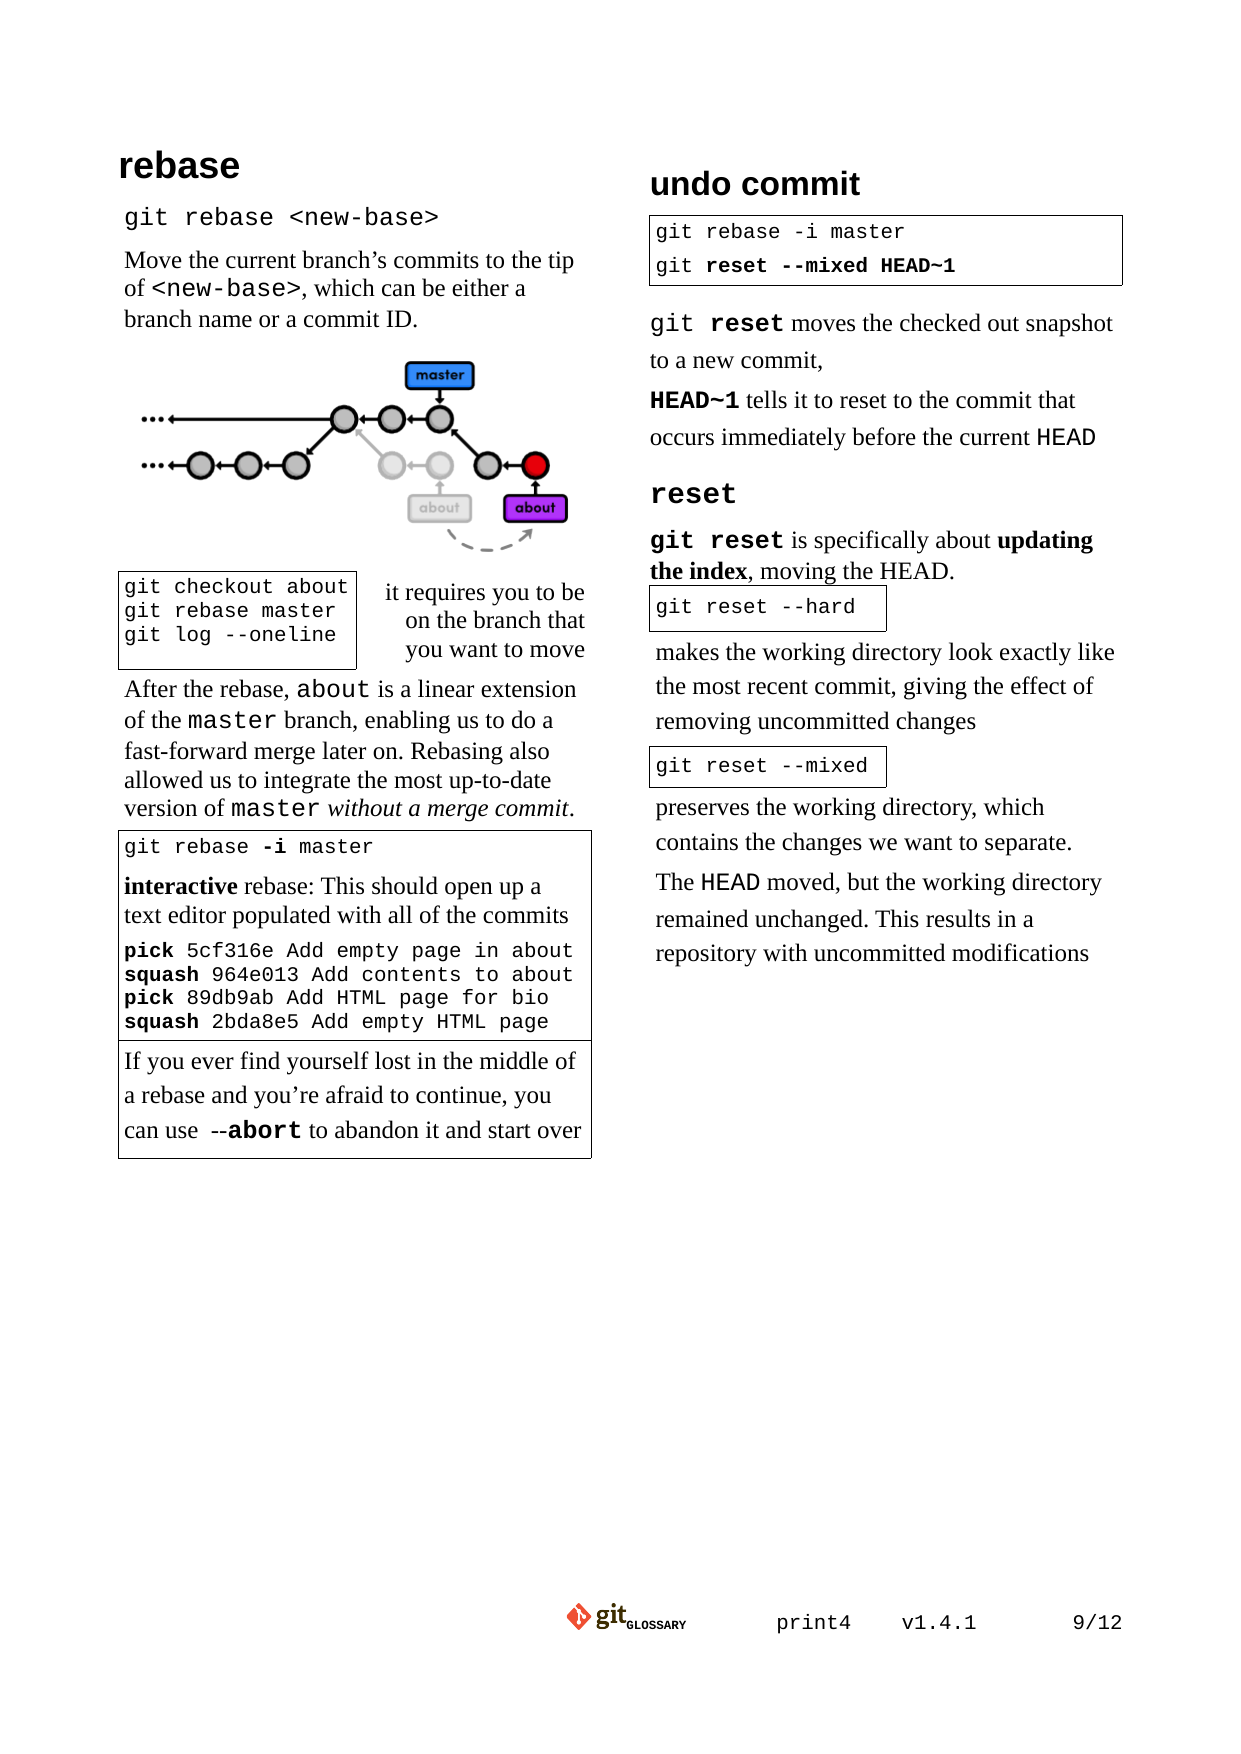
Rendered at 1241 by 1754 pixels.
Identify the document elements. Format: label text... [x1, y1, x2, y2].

table_cell [887, 746, 1122, 787]
table_cell If you ever find yourself lost in the middle of a rebase and you’re afraid to continue, you can use --abort to abandon it and start over [119, 1041, 591, 1158]
table_cell After the rebase, about is a linear extension of the master branch, enabling us to do a fast-forward merge later on. Rebasing also allowed us to integrate the most up-to-date version of master without a merge commit. [118, 669, 591, 830]
table_header git rebase <new-base> [118, 199, 591, 239]
text git reset moves the checked out snapshot to a new commit, [649, 308, 1122, 374]
text HEAD~1 tells it to reset to the commit that occurs immediately before the current HEAD [649, 385, 1122, 453]
table_cell [118, 339, 591, 571]
table_cell Move the current branch’s commits to the tip of <new-base>, which can be either a branch name or a commit ID. [118, 239, 591, 339]
text git reset is specifically about updating the index, moving the HEAD. [649, 525, 1122, 585]
table_cell preserves the working directory, which contains the changes we want to separate. The HEAD moved, but the working directory remained unchanged. This results in a repository with uncommitted modifications [650, 787, 1122, 979]
table_cell git reset --mixed [650, 747, 886, 787]
table_cell it requires you to be on the branch that you want to move [357, 571, 591, 668]
subtitle undo commit [649, 164, 1122, 203]
subtitle rebase [118, 143, 591, 187]
picture [566, 1603, 627, 1630]
table_header [887, 585, 1122, 631]
subtitle reset [649, 479, 1122, 513]
table_cell pick 5cf316e Add empty page in about squash 964e013 Add contents to about pick 89db9ab Add HTML page for bio squash 2bda8e5 Add empty HTML page [119, 934, 591, 1040]
table_cell git rebase -i master [119, 831, 591, 865]
table_header git reset --hard [650, 586, 886, 631]
table_cell git checkout about git rebase master git log --oneline [119, 572, 356, 668]
table_cell interactive rebase: This should open up a text editor populated with all of the commits [119, 865, 591, 934]
table_header git rebase -i master git reset --mixed HEAD~1 [650, 216, 1122, 284]
picture [123, 344, 585, 565]
table_cell makes the working directory look exactly like the most recent commit, giving the effect of removing uncommitted changes [650, 631, 1122, 746]
